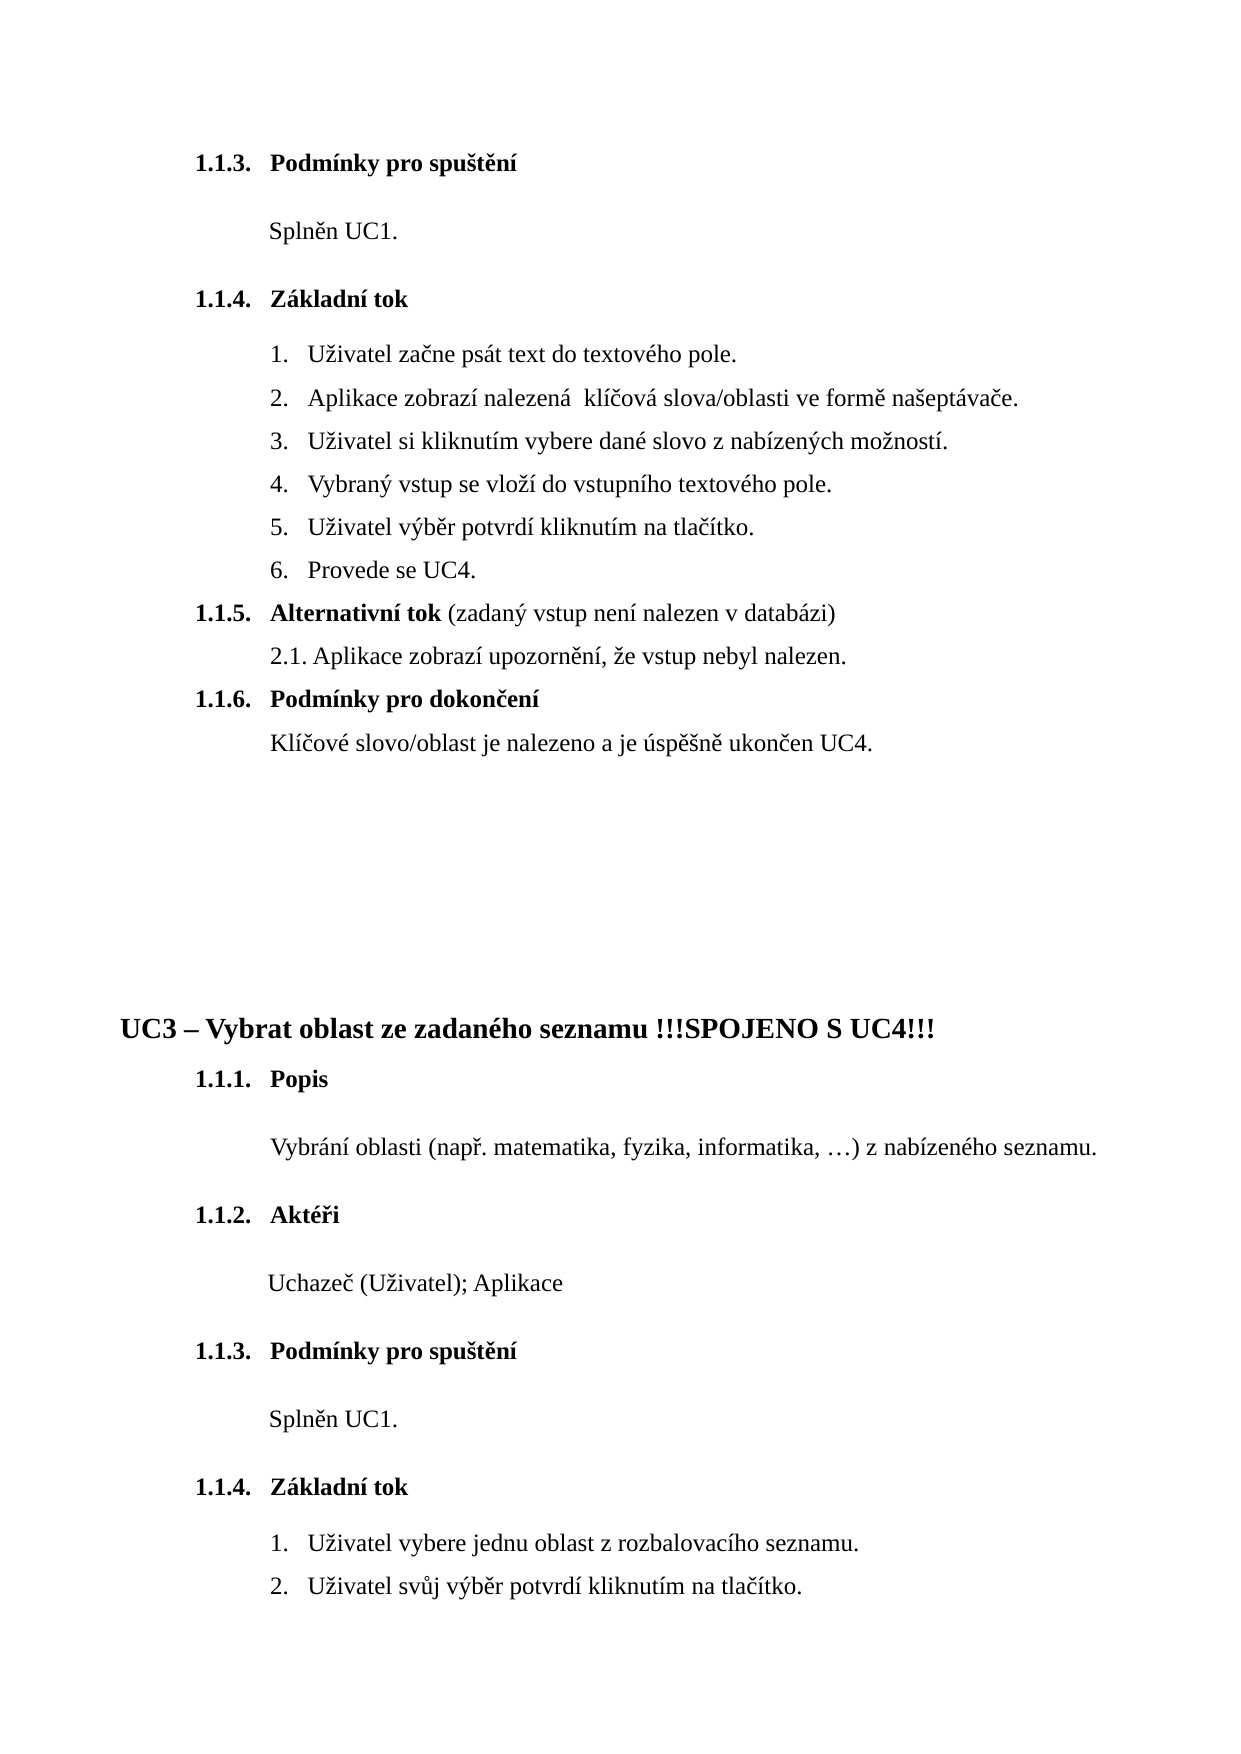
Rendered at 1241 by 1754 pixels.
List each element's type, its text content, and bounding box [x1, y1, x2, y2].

list Uživatel si kliknutím vybere dané slovo z nabízených možností. [270, 426, 1120, 454]
list Podmínky pro dokončení [195, 684, 1120, 713]
list Uživatel výběr potvrdí kliknutím na tlačítko. [270, 512, 1120, 541]
text Uchazeč (Uživatel); Aplikace [267, 1268, 1120, 1297]
list Základní tok [195, 1472, 1120, 1501]
list Aplikace zobrazí nalezená klíčová slova/oblasti ve formě našeptávače. [270, 383, 1120, 411]
list Popis [195, 1064, 1120, 1092]
list Podmínky pro spuštění [195, 148, 1120, 176]
text 2.1. Aplikace zobrazí upozornění, že vstup nebyl nalezen. [270, 641, 1120, 670]
list Uživatel svůj výběr potvrdí kliknutím na tlačítko. [270, 1571, 1120, 1600]
list Vybraný vstup se vloží do vstupního textového pole. [270, 469, 1120, 498]
list Aktéři [195, 1200, 1120, 1229]
list Alternativní tok (zadaný vstup není nalezen v databázi) [195, 598, 1120, 627]
list Uživatel vybere jednu oblast z rozbalovacího seznamu. [270, 1528, 1120, 1557]
text Splněn UC1. [195, 1404, 1120, 1433]
list Uživatel začne psát text do textového pole. [270, 339, 1120, 368]
text Vybrání oblasti (např. matematika, fyzika, informatika, …) z nabízeného seznamu. [270, 1132, 1120, 1161]
subtitle UC3 – Vybrat oblast ze zadaného seznamu !!!SPOJENO S UC4!!! [120, 1011, 1120, 1045]
text Klíčové slovo/oblast je nalezeno a je úspěšně ukončen UC4. [270, 728, 1120, 756]
list Základní tok [195, 284, 1120, 313]
text Splněn UC1. [195, 216, 1120, 244]
list Provede se UC4. [270, 555, 1120, 584]
list Podmínky pro spuštění [195, 1336, 1120, 1365]
